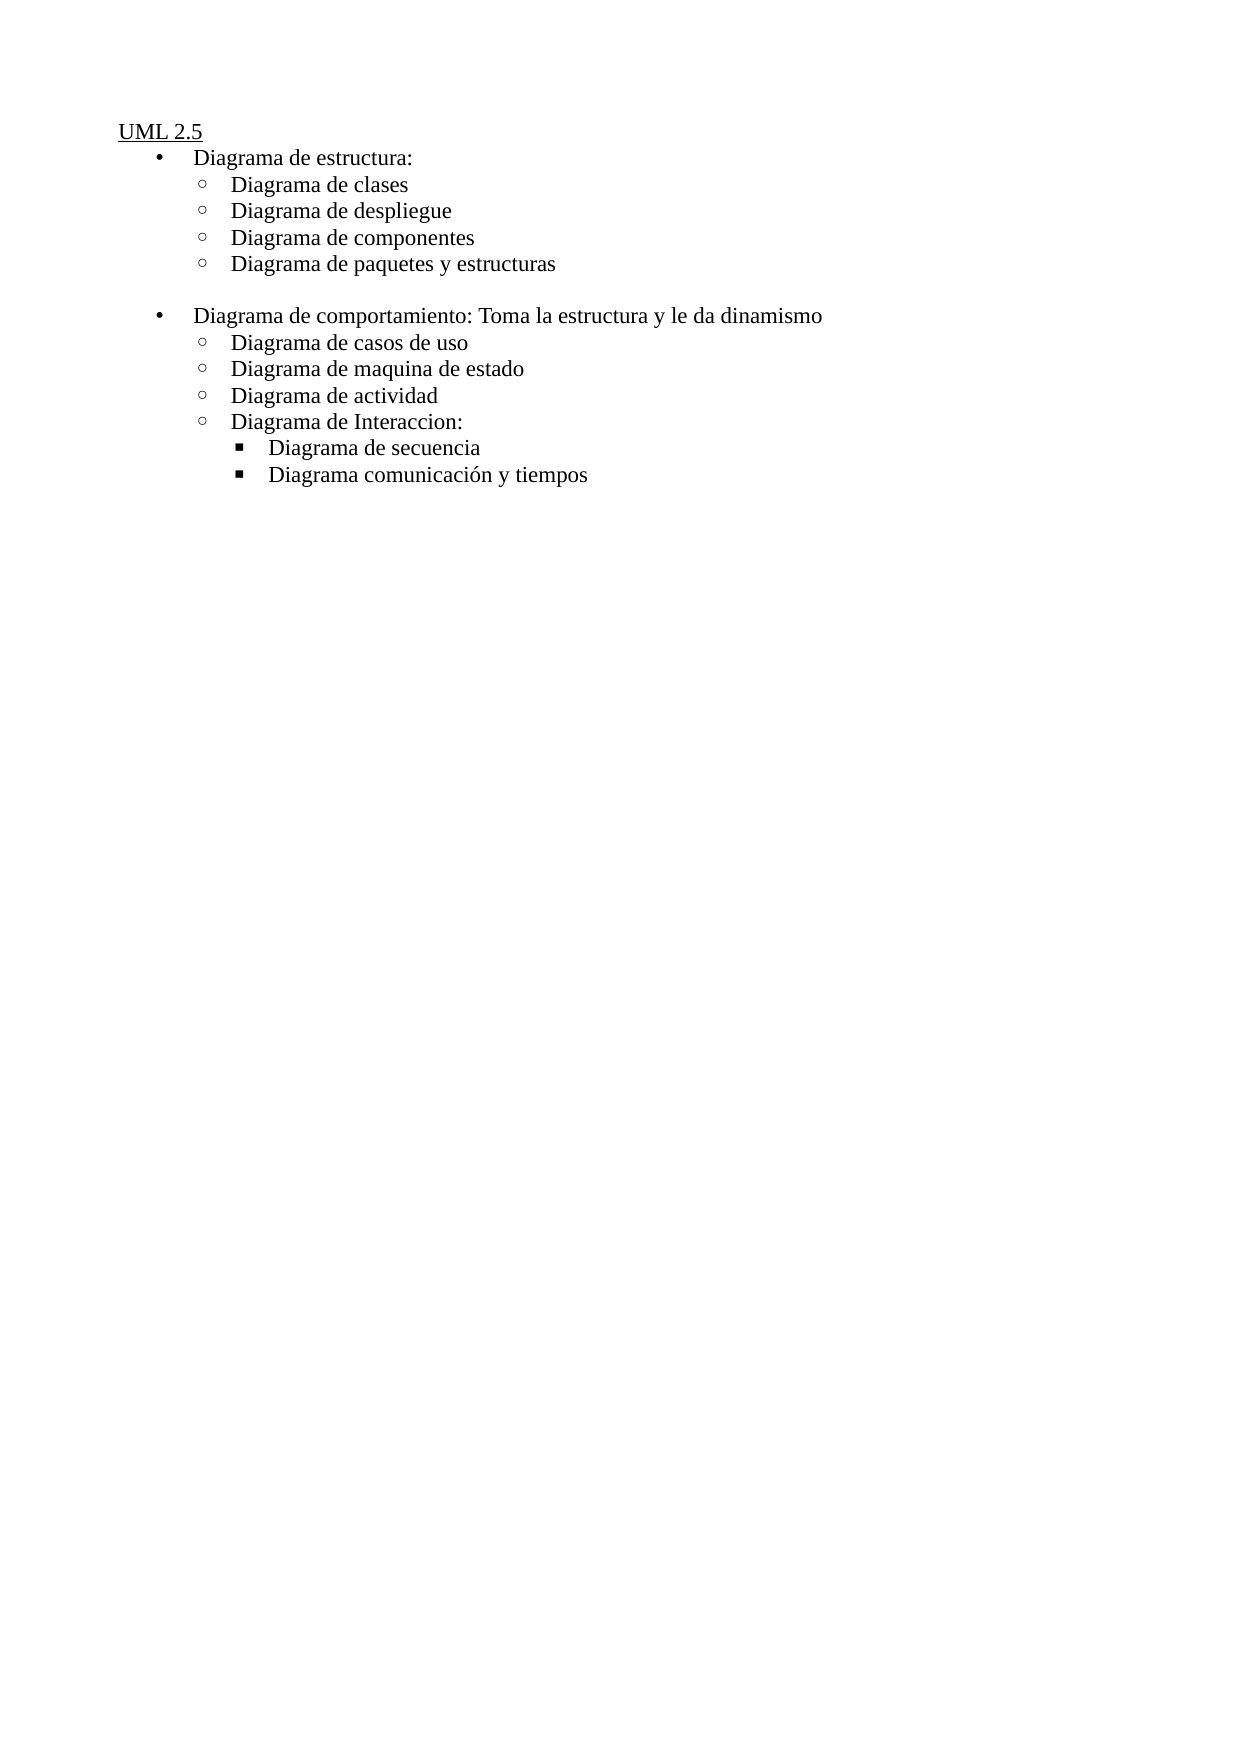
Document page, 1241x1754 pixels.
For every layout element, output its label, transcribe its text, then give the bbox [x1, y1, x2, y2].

list Diagrama de Interaccion: [193, 408, 1122, 434]
list Diagrama comunicación y tiempos [231, 461, 1122, 487]
text UML 2.5 [118, 118, 1122, 144]
list Diagrama de clases [193, 171, 1122, 197]
list Diagrama de secuencia [231, 434, 1122, 461]
list Diagrama de paquetes y estructuras [193, 250, 1122, 276]
list Diagrama de comportamiento: Toma la estructura y le da dinamismo [156, 303, 1122, 329]
list Diagrama de estructura: [156, 144, 1122, 171]
list Diagrama de casos de uso [193, 329, 1122, 355]
list Diagrama de componentes [193, 223, 1122, 250]
list Diagrama de actividad [193, 382, 1122, 408]
list Diagrama de despliegue [193, 197, 1122, 223]
list Diagrama de maquina de estado [193, 355, 1122, 382]
